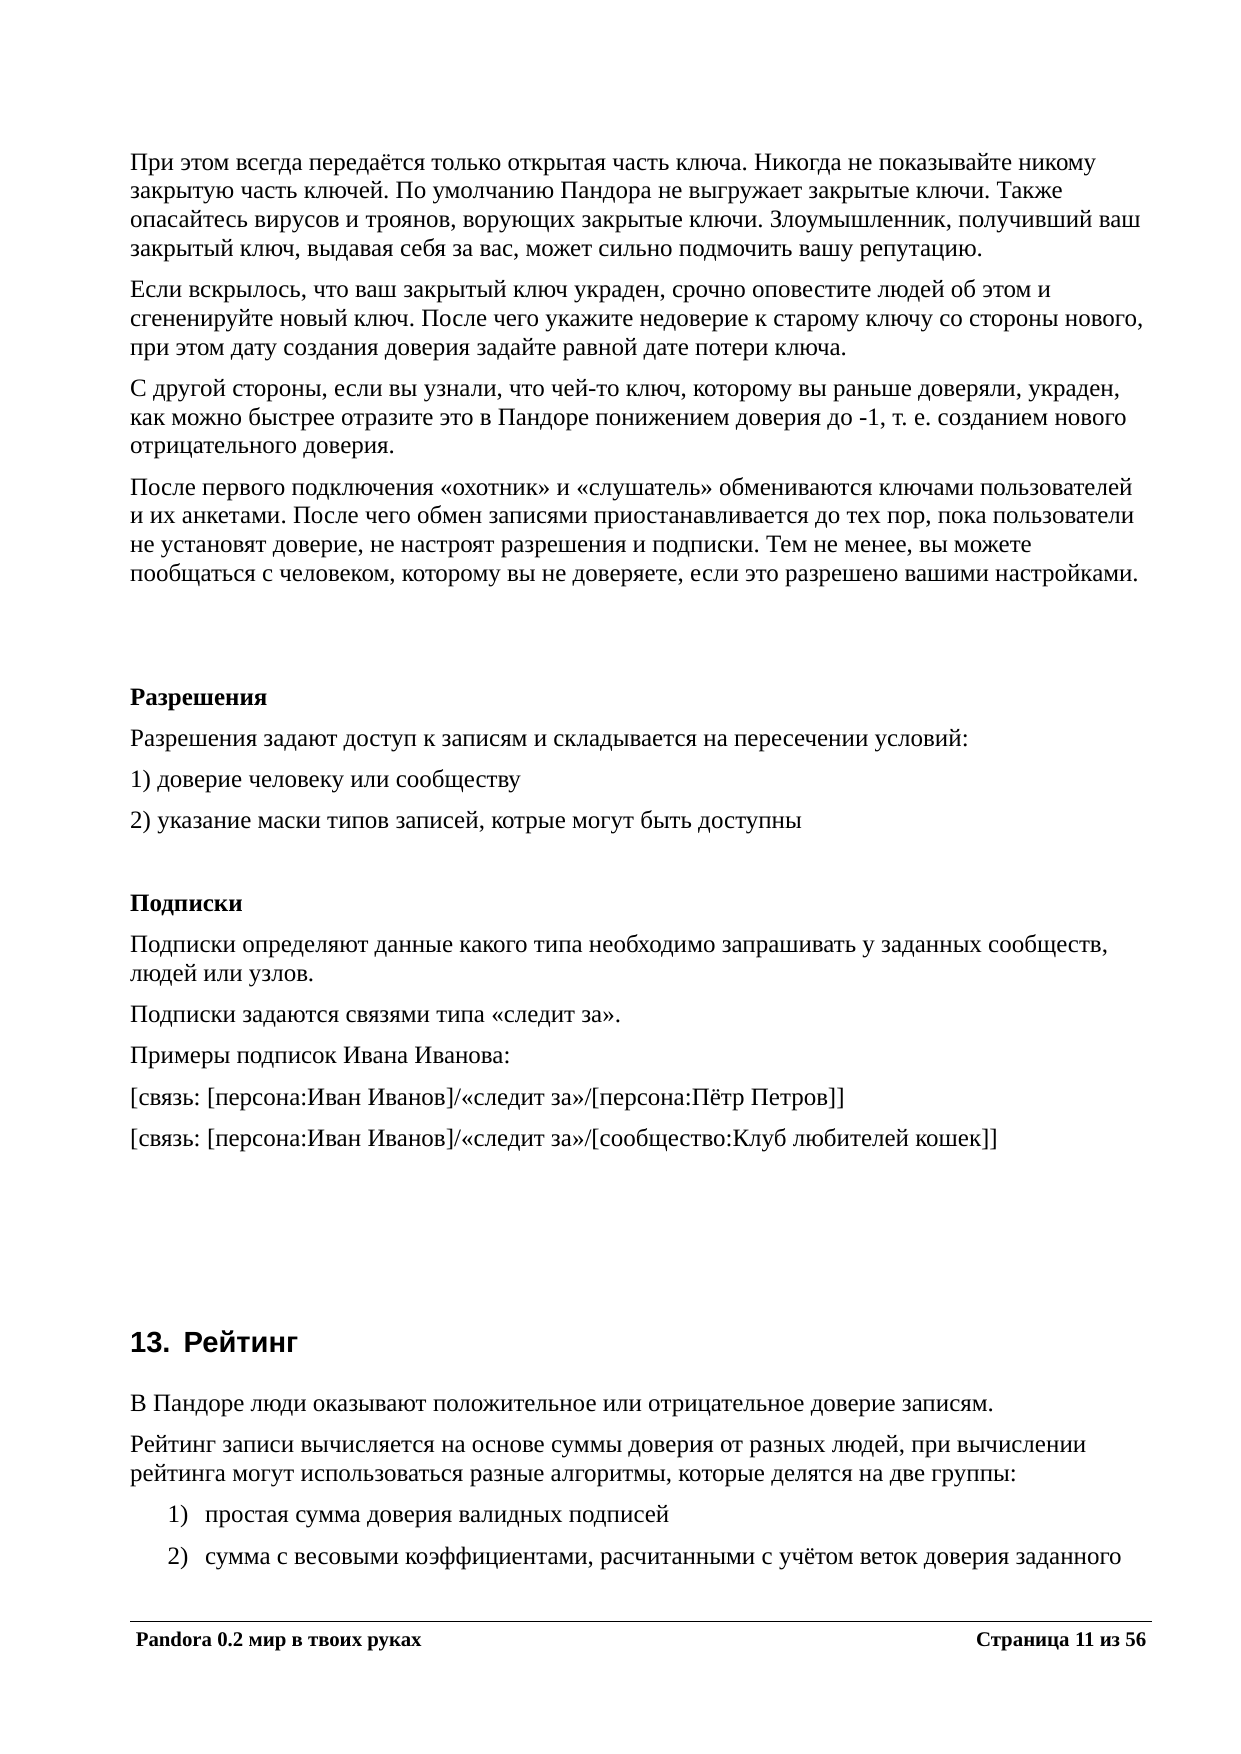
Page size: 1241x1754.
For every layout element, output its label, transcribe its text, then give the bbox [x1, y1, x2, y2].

list простая сумма доверия валидных подписей [167, 1499, 1152, 1528]
text Подписки определяют данные какого типа необходимо запрашивать у заданных сообществ, людей или узлов. [130, 929, 1152, 987]
text С другой стороны, если вы узнали, что чей-то ключ, которому вы раньше доверяли, украден, как можно быстрее отразите это в Пандоре понижением доверия до -1, т. е. созданием нового отрицательного доверия. [130, 373, 1152, 459]
text Примеры подписок Ивана Иванова: [130, 1041, 1152, 1069]
text 1) доверие человеку или сообществу [130, 764, 1152, 793]
text Если вскрылось, что ваш закрытый ключ украден, срочно оповестите людей об этом и сгененируйте новый ключ. После чего укажите недоверие к старому ключу со стороны нового, при этом дату создания доверия задайте равной дате потери ключа. [130, 274, 1152, 361]
text Рейтинг записи вычисляется на основе суммы доверия от разных людей, при вычислении рейтинга могут использоваться разные алгоритмы, которые делятся на две группы: [130, 1429, 1152, 1487]
subtitle Рейтинг [130, 1325, 1152, 1358]
text При этом всегда передаётся только открытая часть ключа. Никогда не показывайте никому закрытую часть ключей. По умолчанию Пандора не выгружает закрытые ключи. Также опасайтесь вирусов и троянов, ворующих закрытые ключи. Злоумышленник, получивший ваш закрытый ключ, выдавая себя за вас, может сильно подмочить вашу репутацию. [130, 147, 1152, 262]
text 2) указание маски типов записей, котрые могут быть доступны [130, 806, 1152, 834]
text Подписки задаются связями типа «следит за». [130, 999, 1152, 1028]
text В Пандоре люди оказывают положительное или отрицательное доверие записям. [130, 1388, 1152, 1417]
text [связь: [персона:Иван Иванов]/«следит за»/[персона:Пётр Петров]] [130, 1082, 1152, 1111]
text Разрешения [130, 682, 1152, 711]
text Подписки [130, 888, 1152, 917]
text [связь: [персона:Иван Иванов]/«следит за»/[сообщество:Клуб любителей кошек]] [130, 1123, 1152, 1152]
text После первого подключения «охотник» и «слушатель» обмениваются ключами пользователей и их анкетами. После чего обмен записями приостанавливается до тех пор, пока пользователи не установят доверие, не настроят разрешения и подписки. Тем не менее, вы можете пообщаться с человеком, которому вы не доверяете, если это разрешено вашими настройками. [130, 472, 1152, 587]
list сумма с весовыми коэффициентами, расчитанными с учётом веток доверия заданного [167, 1541, 1152, 1569]
text Разрешения задают доступ к записям и складывается на пересечении условий: [130, 723, 1152, 752]
